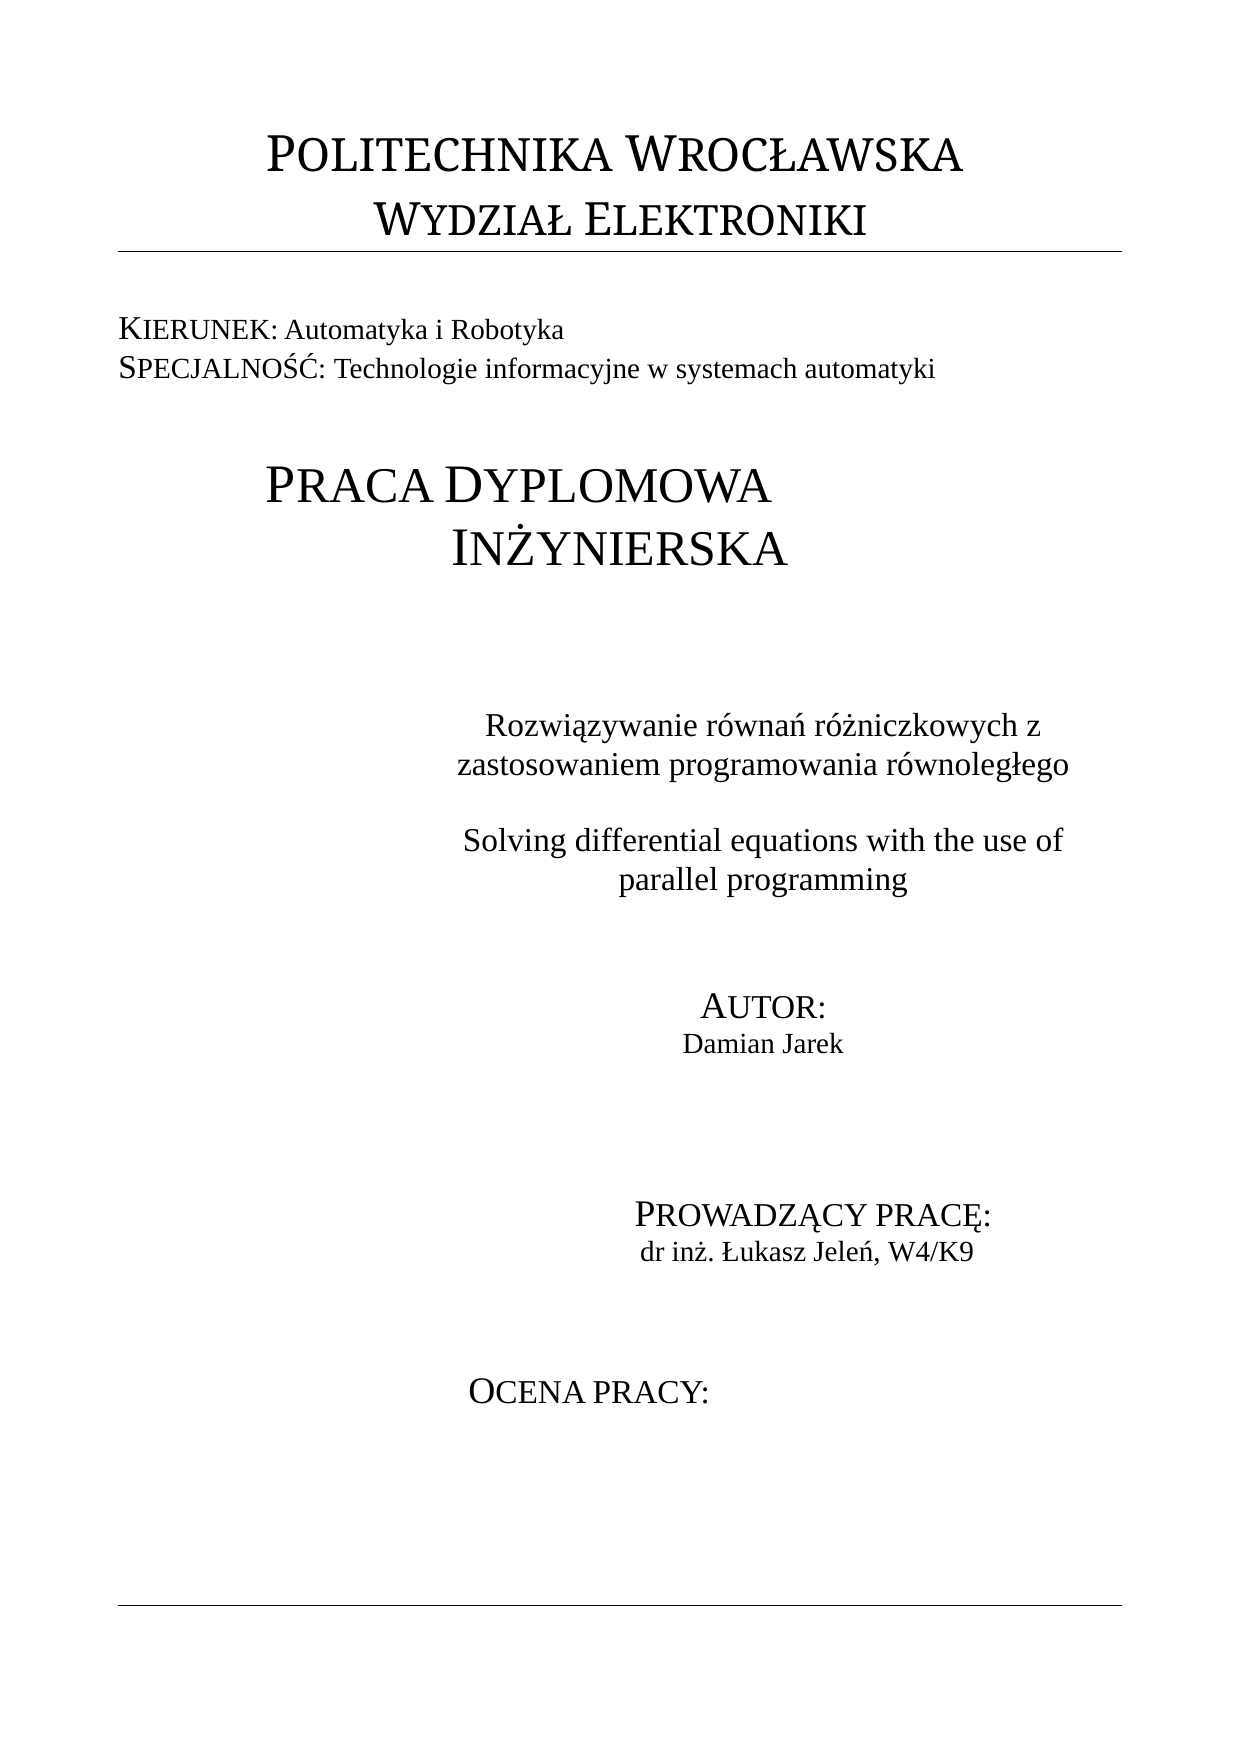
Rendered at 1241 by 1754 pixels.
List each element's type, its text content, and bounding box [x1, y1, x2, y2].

subtitle PRACA DYPLOMOWA [266, 452, 1122, 514]
text AUTOR: [448, 983, 1078, 1026]
text Solving differential equations with the use of parallel programming [448, 820, 1078, 897]
subtitle dr inż. Łukasz Jeleń, W4/K9 [118, 1234, 1122, 1268]
text SPECJALNOŚĆ: Technologie informacyjne w systemach automatyki [118, 347, 1122, 385]
text WYDZIAŁ ELEKTRONIKI [118, 186, 1122, 251]
subtitle INŻYNIERSKA [118, 514, 1122, 577]
text Rozwiązywanie równań różniczkowych z zastosowaniem programowania równoległego [448, 705, 1078, 782]
text OCENA PRACY: [118, 1368, 1122, 1411]
text POLITECHNIKA WROCŁAWSKA [192, 118, 1122, 186]
text Damian Jarek [448, 1026, 1078, 1060]
text PROWADZĄCY PRACĘ: [561, 1191, 1122, 1234]
subtitle KIERUNEK: Automatyka i Robotyka [118, 308, 1122, 347]
